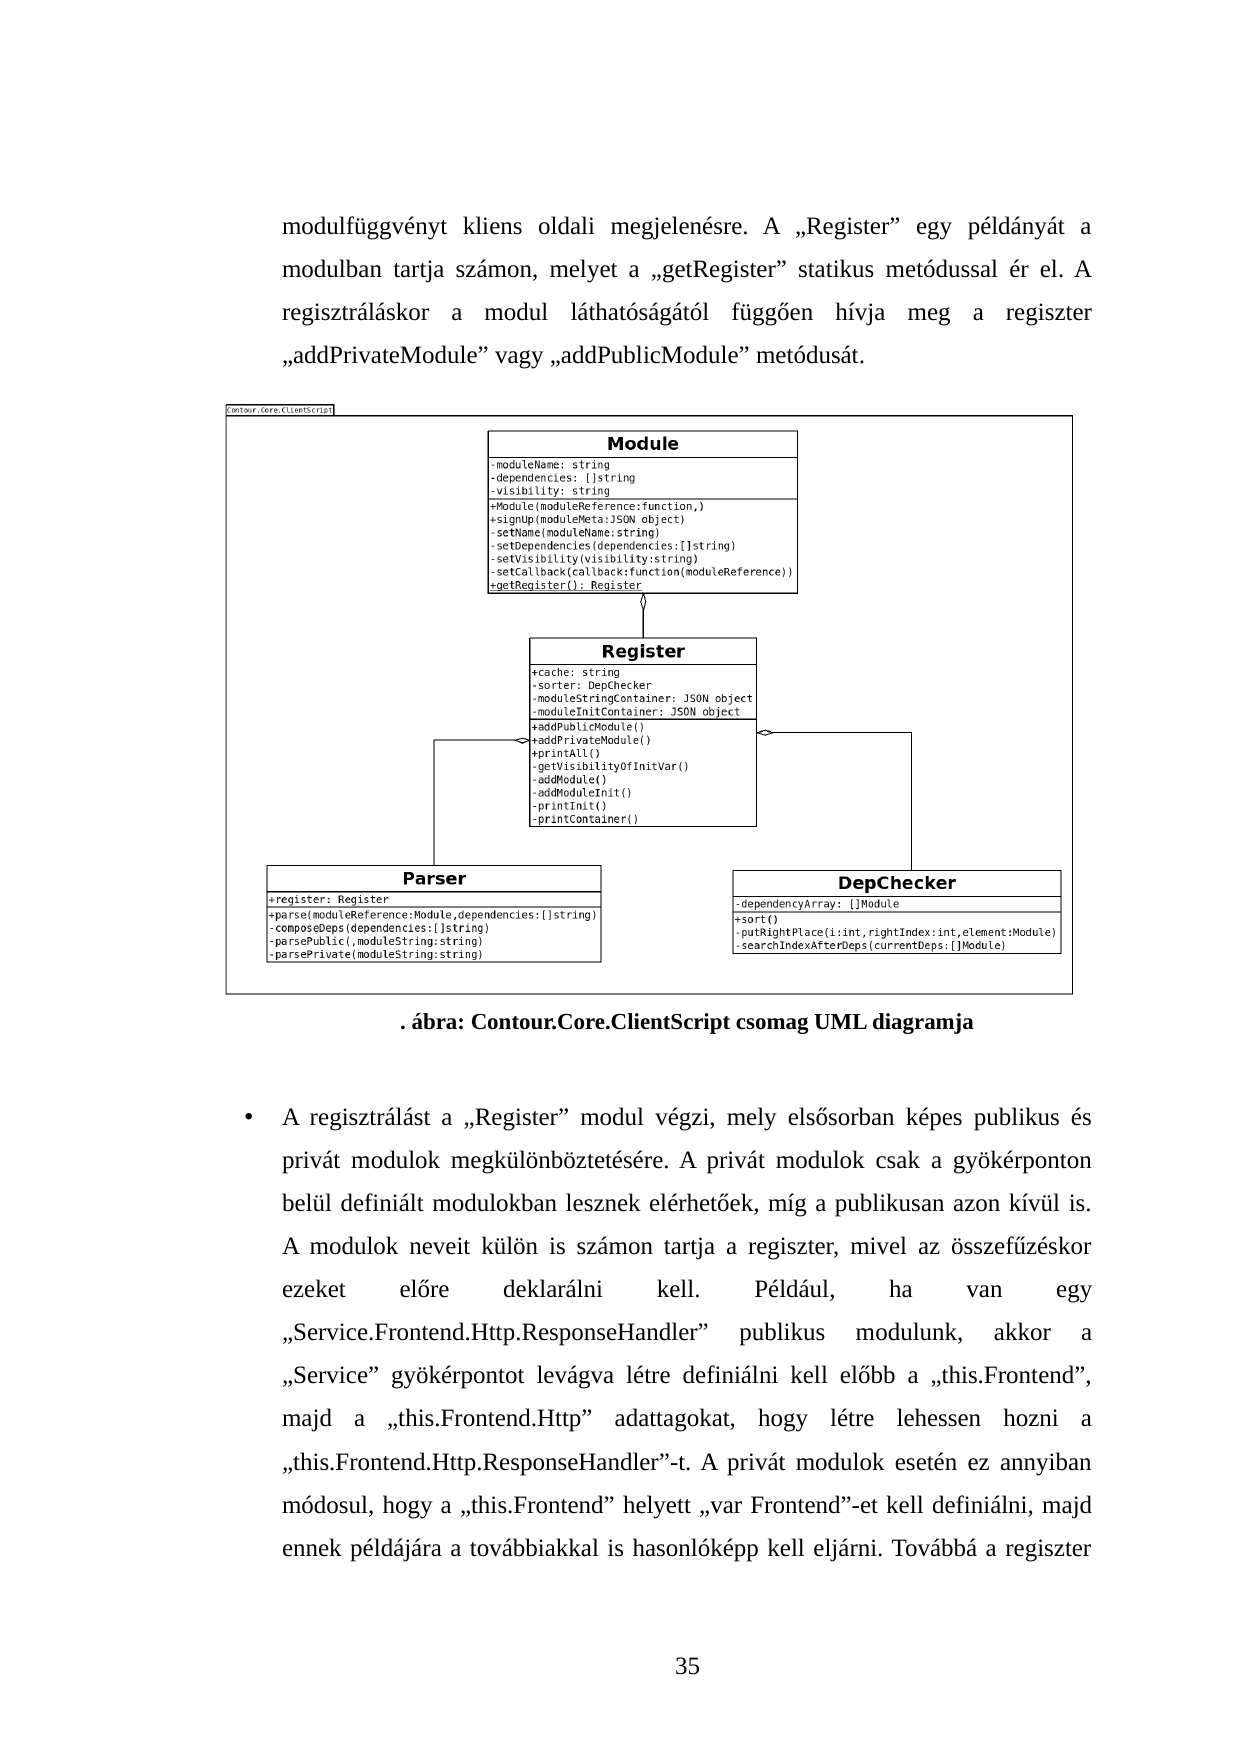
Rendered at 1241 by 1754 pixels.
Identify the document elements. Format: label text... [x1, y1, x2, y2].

picture [225, 404, 1074, 995]
list modulfüggvényt kliens oldali megjelenésre. A „Register” egy példányát a modulban tartja számon, melyet a „getRegister” statikus metódussal ér el. A regisztráláskor a modul láthatóságától függően hívja meg a regiszter „addPrivateModule” vagy „addPublicModule” metódusát. [244, 211, 1092, 369]
list . ábra: Contour.Core.ClientScript csomag UML diagramja [244, 995, 1092, 1034]
list A regisztrálást a „Register” modul végzi, mely elsősorban képes publikus és privát modulok megkülönböztetésére. A privát modulok csak a gyökérponton belül definiált modulokban lesznek elérhetőek, míg a publikusan azon kívül is. A modulok neveit külön is számon tartja a regiszter, mivel az összefűzéskor ezeket előre deklarálni kell. Például, ha van egy „Service.Frontend.Http.ResponseHandler” publikus modulunk, akkor a „Service” gyökérpontot levágva létre definiálni kell előbb a „this.Frontend”, majd a „this.Frontend.Http” adattagokat, hogy létre lehessen hozni a „this.Frontend.Http.ResponseHandler”-t. A privát modulok esetén ez annyiban módosul, hogy a „this.Frontend” helyett „var Frontend”-et kell definiálni, majd ennek példájára a továbbiakkal is hasonlóképp kell eljárni. Továbbá a regiszter [244, 1102, 1092, 1562]
